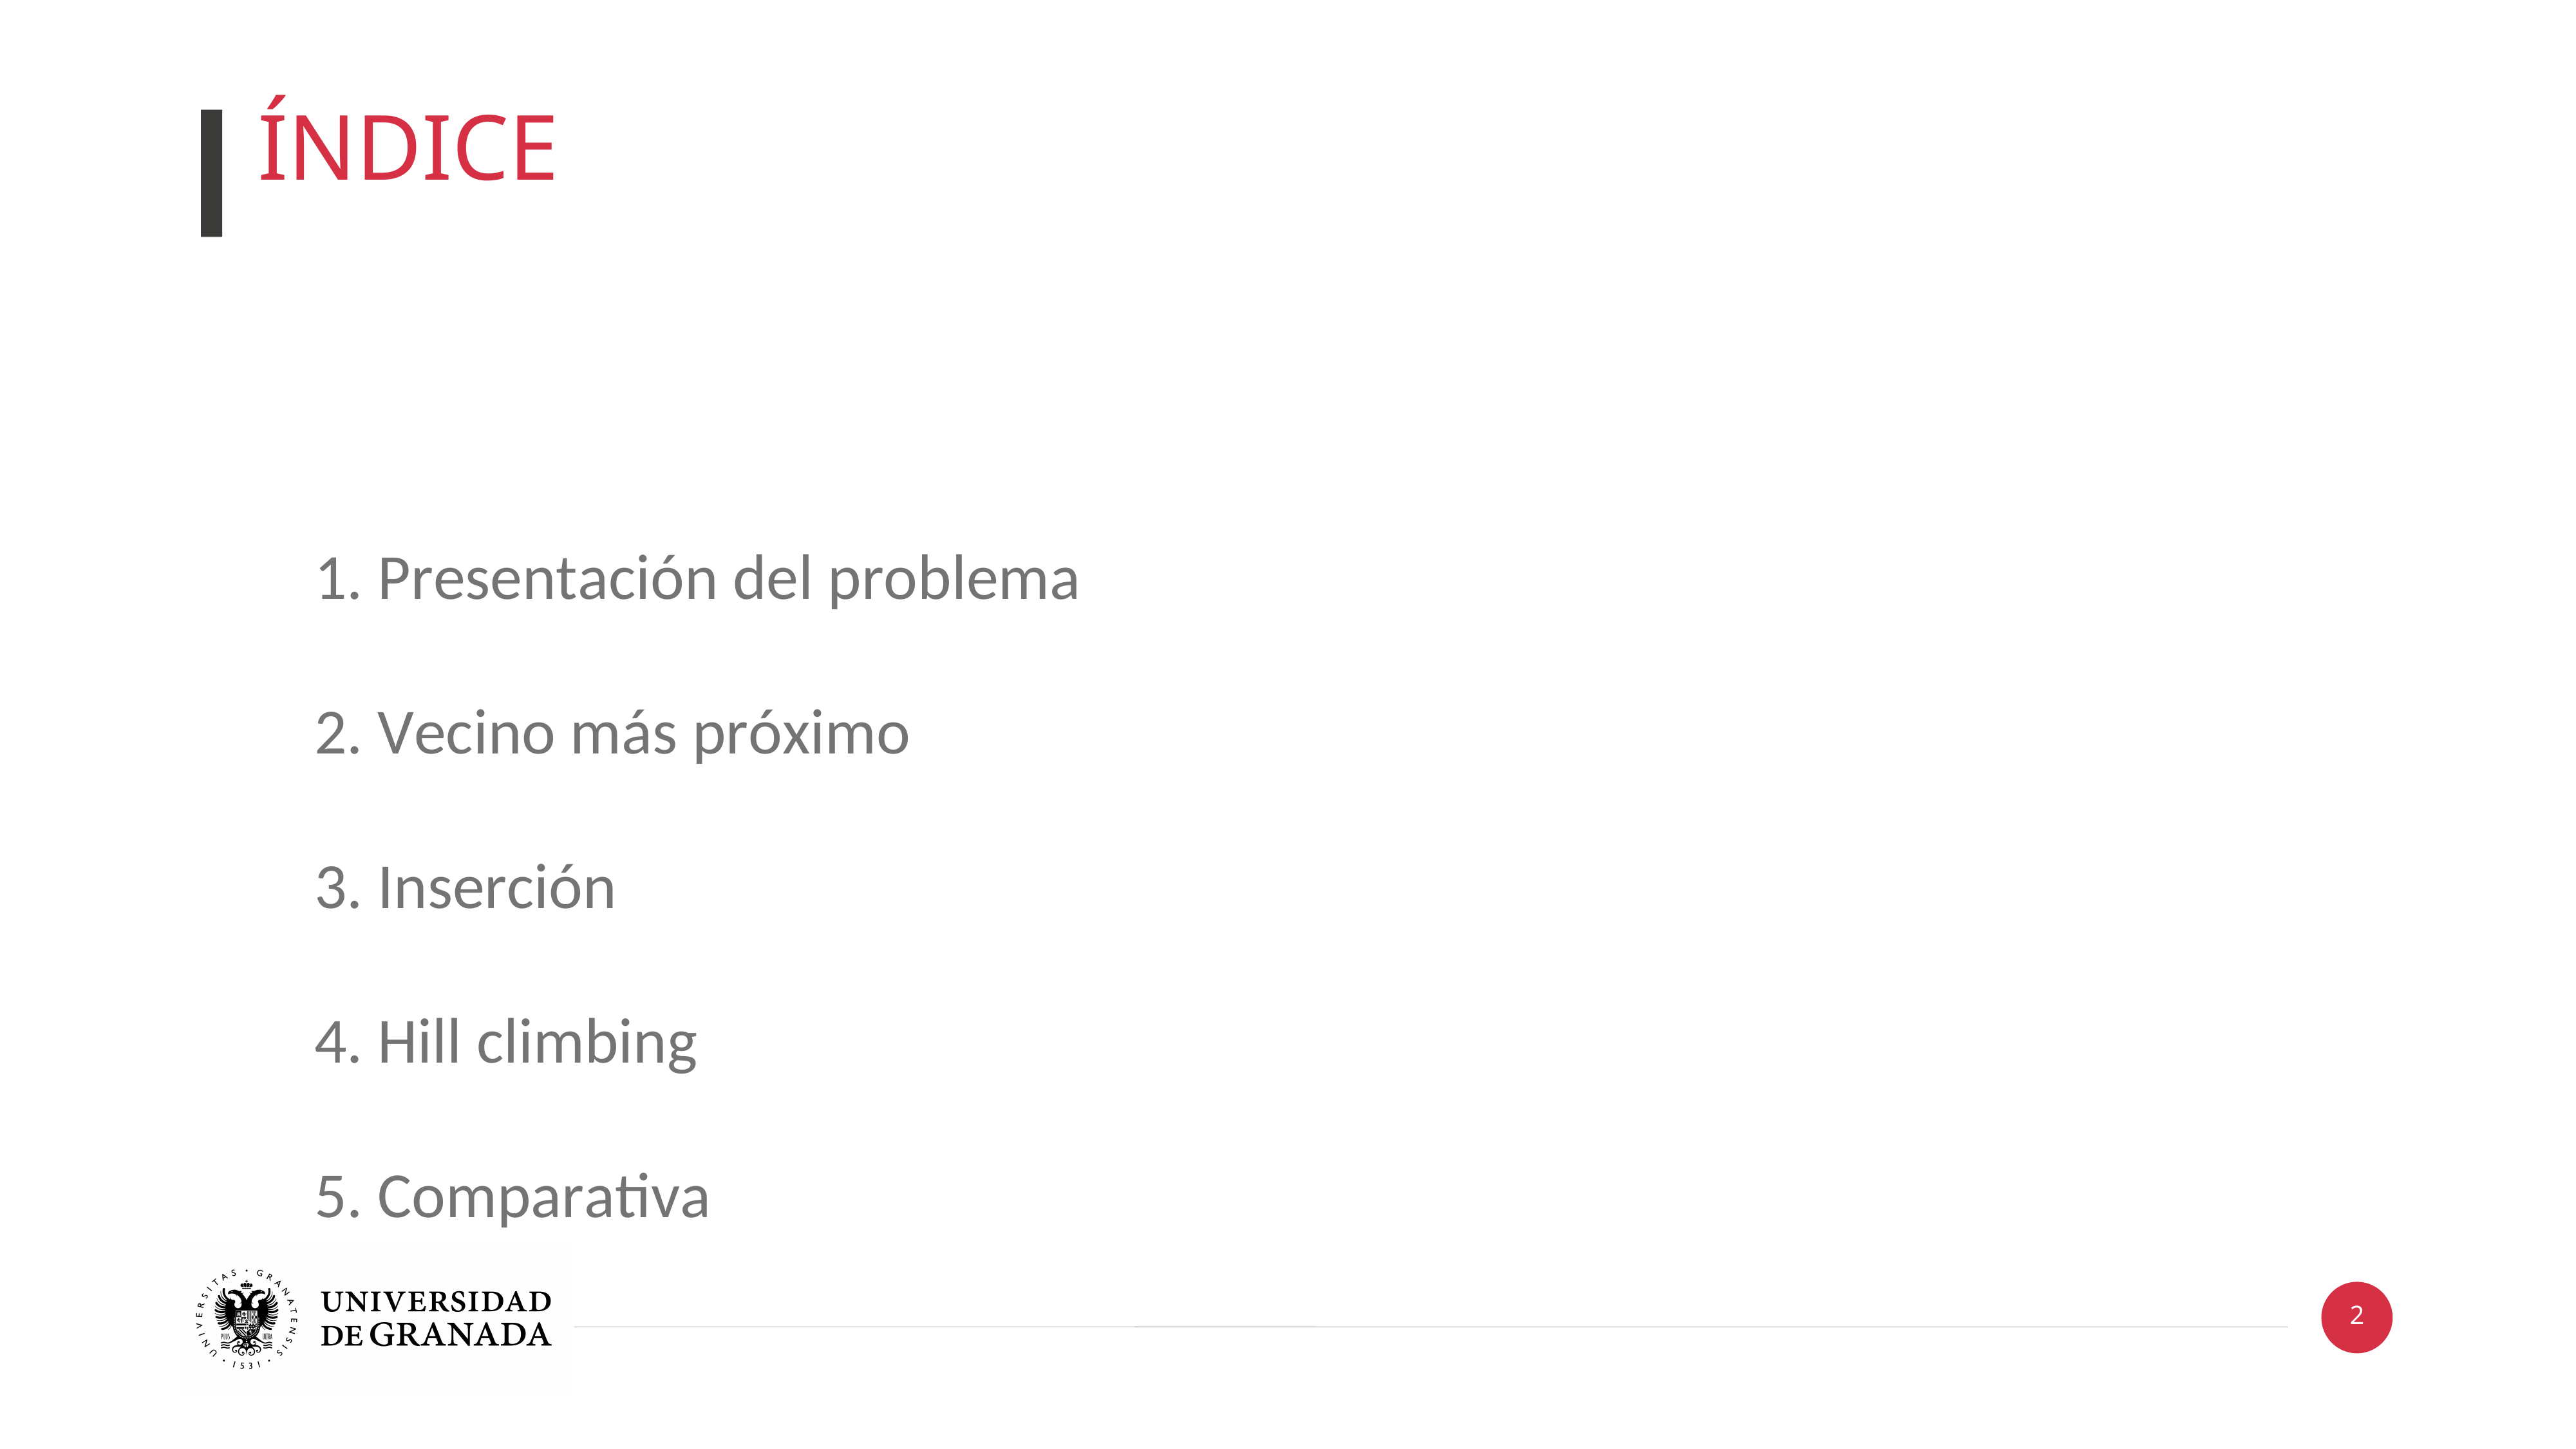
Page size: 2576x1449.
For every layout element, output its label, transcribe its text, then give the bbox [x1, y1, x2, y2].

text_box 1. Presentación del problema 2. Vecino más próximo 3. Inserción 4. Hill climbing 5. Comparativa [305, 453, 1266, 1158]
text_box [201, 109, 223, 237]
text_box [2308, 1278, 2407, 1356]
text_box ÍNDICE [248, 85, 2402, 204]
picture [178, 1241, 569, 1397]
